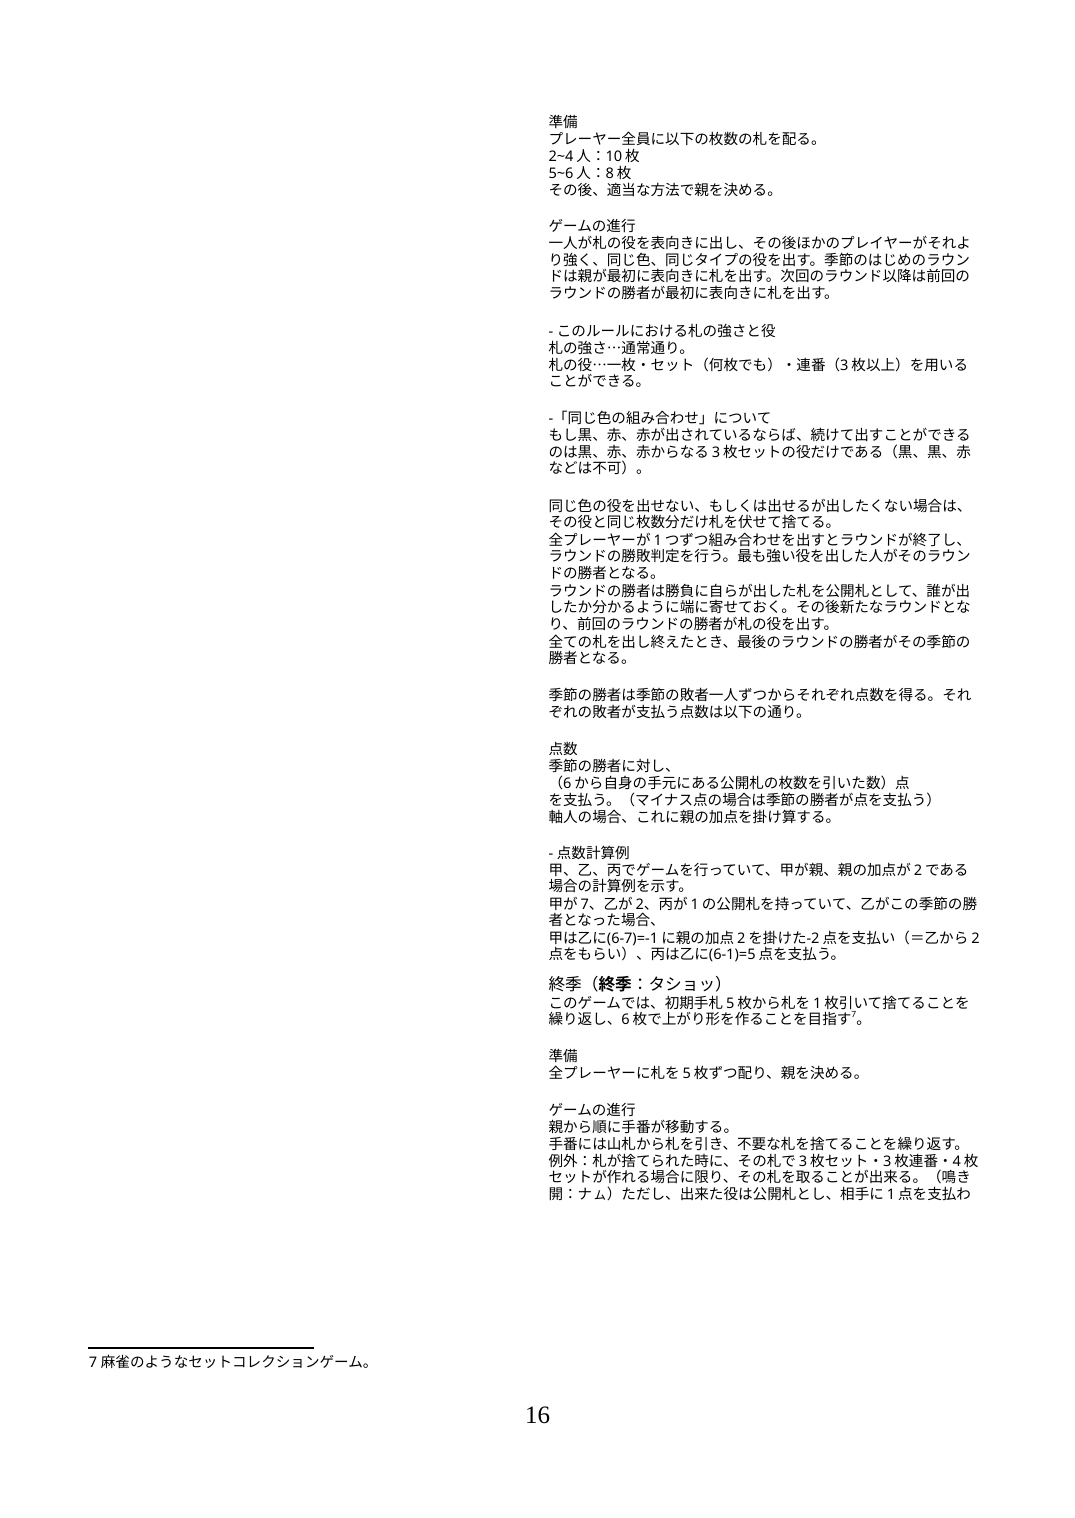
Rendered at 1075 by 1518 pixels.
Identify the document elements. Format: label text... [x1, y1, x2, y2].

table_cell [532, 89, 542, 969]
table_cell [532, 970, 542, 1209]
table_cell 準備 プレーヤー全員に以下の枚数の札を配る。 2~4人：10枚 5~6人：8枚 その後、適当な方法で親を決める。 ゲームの進行 一人が札の役を表向きに出し、その後ほかのプレイヤーがそれより強く、同じ色、同じタイプの役を出す。季節のはじめのラウンドは親が最初に表向きに札を出す。次回のラウンド以降は前回のラウンドの勝者が最初に表向きに札を出す。 - このルールにおける札の強さと役 札の強さ…通常通り。 札の役…一枚・セット（何枚でも）・連番（3枚以上）を用いることができる。 -「同じ色の組み合わせ」について もし黒、赤、赤が出されているならば、続けて出すことができるのは黒、赤、赤からなる3枚セットの役だけである（黒、黒、赤などは不可）。 同じ色の役を出せない、もしくは出せるが出したくない場合は、その役と同じ枚数分だけ札を伏せて捨てる。 全プレーヤーが1つずつ組み合わせを出すとラウンドが終了し、ラウンドの勝敗判定を行う。最も強い役を出した人がそのラウンドの勝者となる。 ラウンドの勝者は勝負に自らが出した札を公開札として、誰が出したか分かるように端に寄せておく。その後新たなラウンドとなり、前回のラウンドの勝者が札の役を出す。 全ての札を出し終えたとき、最後のラウンドの勝者がその季節の勝者となる。 季節の勝者は季節の敗者一人ずつからそれぞれ点数を得る。それぞれの敗者が支払う点数は以下の通り。 点数 季節の勝者に対し、 （6から自身の手元にある公開札の枚数を引いた数）点 を支払う。（マイナス点の場合は季節の勝者が点を支払う） 軸人の場合、これに親の加点を掛け算する。 - 点数計算例 甲、乙、丙でゲームを行っていて、甲が親、親の加点が2である場合の計算例を示す。 甲が7、乙が2、丙が1の公開札を持っていて、乙がこの季節の勝者となった場合、 甲は乙に(6-7)=-1に親の加点2を掛けた-2点を支払い（＝乙から2点をもらい）、丙は乙に(6-1)=5点を支払う。 [543, 89, 985, 969]
table_cell [89, 970, 531, 1209]
table_cell [89, 89, 531, 969]
table_cell 終季（終季：タショッ） このゲームでは、初期手札5枚から札を1枚引いて捨てることを繰り返し、6枚で上がり形を作ることを目指す。 準備 全プレーヤーに札を5枚ずつ配り、親を決める。 ゲームの進行 親から順に手番が移動する。 手番には山札から札を引き、不要な札を捨てることを繰り返す。 例外：札が捨てられた時に、その札で3枚セット・3枚連番・4枚セットが作れる場合に限り、その札を取ることが出来る。（鳴き 開：ナㇺ）ただし、出来た役は公開札とし、相手に1点を支払わ [543, 970, 985, 1209]
